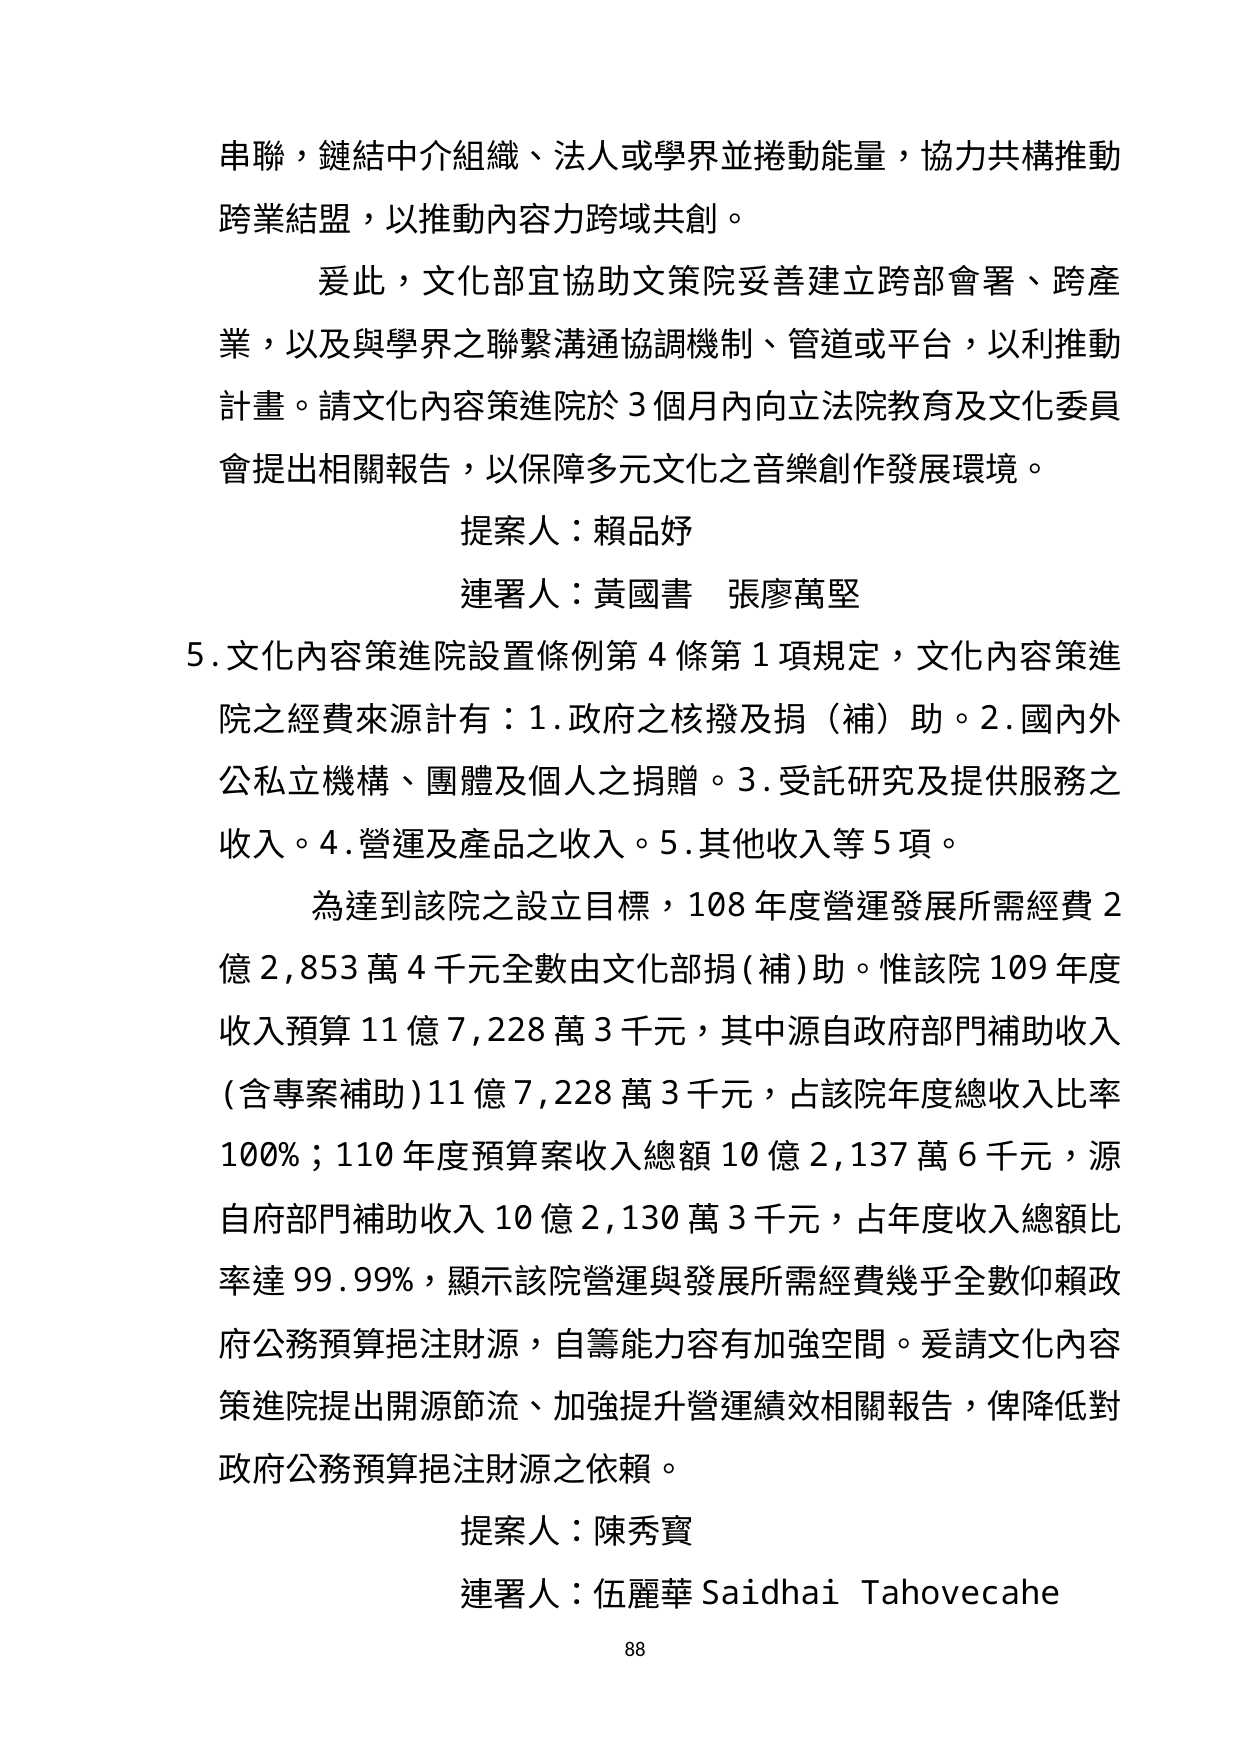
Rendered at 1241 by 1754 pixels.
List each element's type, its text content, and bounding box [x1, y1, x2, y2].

text 為達到該院之設立目標，108年度營運發展所需經費2億2,853萬4千元全數由文化部捐(補)助。惟該院109年度收入預算11億7,228萬3千元，其中源自政府部門補助收入(含專案補助)11億7,228萬3千元，占該院年度總收入比率100%；110年度預算案收入總額10億2,137萬6千元，源自府部門補助收入10億2,130萬3千元，占年度收入總額比率達99.99%，顯示該院營運與發展所需經費幾乎全數仰賴政府公務預算挹注財源，自籌能力容有加強空間。爰請文化內容策進院提出開源節流、加強提升營運績效相關報告，俾降低對政府公務預算挹注財源之依賴。 [185, 862, 1122, 1487]
text 串聯，鏈結中介組織、法人或學界並捲動能量，協力共構推動跨業結盟，以推動內容力跨域共創。 [185, 112, 1122, 237]
text 5.文化內容策進院設置條例第4條第1項規定，文化內容策進院之經費來源計有：1.政府之核撥及捐（補）助。2.國內外公私立機構、團體及個人之捐贈。3.受託研究及提供服務之收入。4.營運及產品之收入。5.其他收入等5項。 [185, 612, 1122, 862]
text 提案人：賴品妤 [460, 487, 1122, 550]
text 連署人：黃國書 張廖萬堅 [460, 550, 1122, 612]
text 提案人：陳秀寳 [460, 1487, 1122, 1550]
text 爰此，文化部宜協助文策院妥善建立跨部會署、跨產業，以及與學界之聯繫溝通協調機制、管道或平台，以利推動計畫。請文化內容策進院於3個月內向立法院教育及文化委員會提出相關報告，以保障多元文化之音樂創作發展環境。 [185, 237, 1122, 487]
text 連署人：伍麗華Saidhai Tahovecahe [460, 1550, 1122, 1612]
